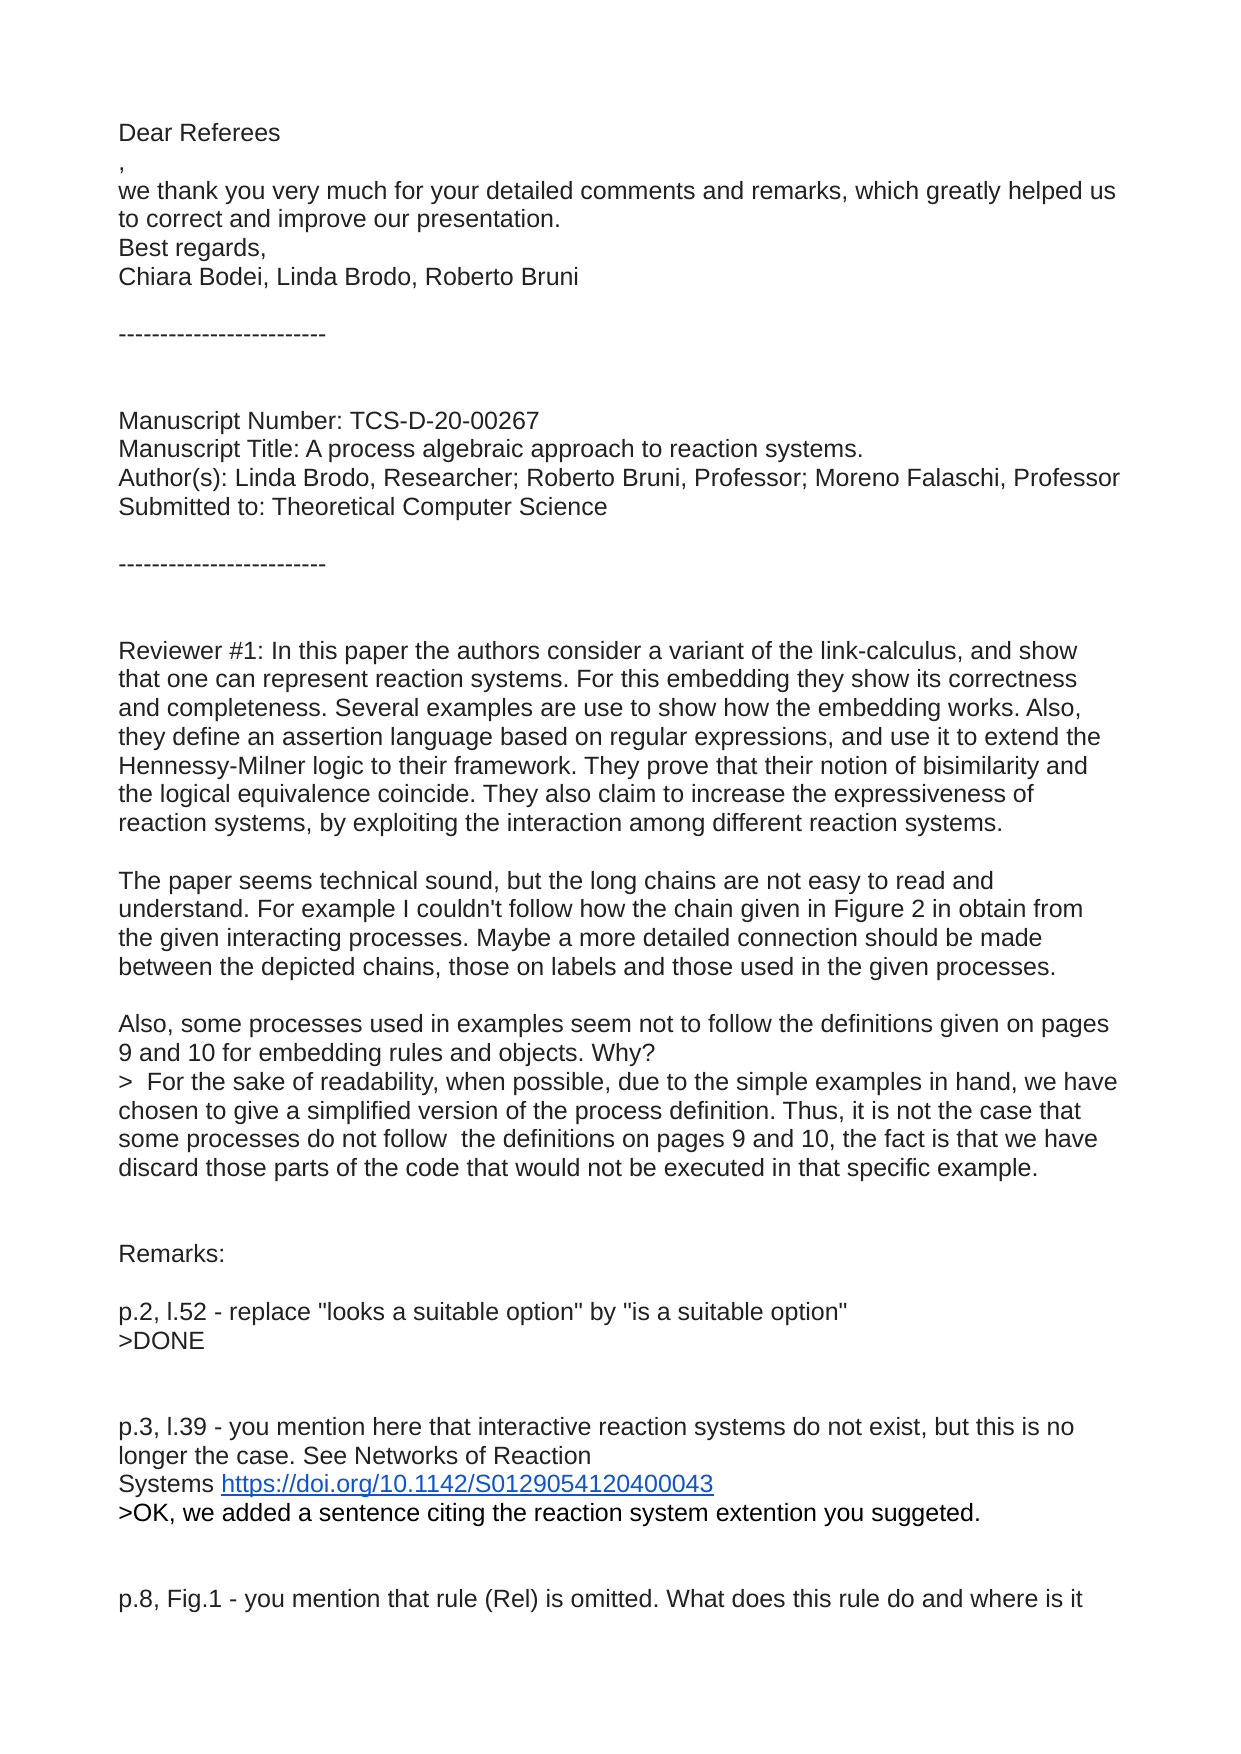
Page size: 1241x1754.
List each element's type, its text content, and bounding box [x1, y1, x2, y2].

text ------------------------- [118, 319, 1122, 348]
text we thank you very much for your detailed comments and remarks, which greatly helped us to correct and improve our presentation. [118, 176, 1122, 233]
text Best regards, [118, 233, 1122, 262]
text >OK, we added a sentence citing the reaction system extention you suggeted. [118, 1498, 1122, 1556]
text ------------------------- [118, 549, 1122, 578]
text Reviewer #1: In this paper the authors consider a variant of the link-calculus, and show that one can represent reaction systems. For this embedding they show its correctness and completeness. Several examples are use to show how the embedding works. Also, they define an assertion language based on regular expressions, and use it to extend the Hennessy-Milner logic to their framework. They prove that their notion of bisimilarity and the logical equivalence coincide. They also claim to increase the expressiveness of reaction systems, by exploiting the interaction among different reaction systems. The paper seems technical sound, but the long chains are not easy to read and understand. For example I couldn't follow how the chain given in Figure 2 in obtain from the given interacting processes. Maybe a more detailed connection should be made between the depicted chains, those on labels and those used in the given processes. Also, some processes used in examples seem not to follow the definitions given on pages 9 and 10 for embedding rules and objects. Why? [118, 578, 1122, 1067]
text p.8, Fig.1 - you mention that rule (Rel) is omitted. What does this rule do and where is it [118, 1556, 1122, 1613]
text Manuscript Number: TCS-D-20-00267 Manuscript Title: A process algebraic approach to reaction systems. Author(s): Linda Brodo, Researcher; Roberto Bruni, Professor; Moreno Falaschi, Professor Submitted to: Theoretical Computer Science [118, 406, 1122, 549]
text Chiara Bodei, Linda Brodo, Roberto Bruni [118, 262, 1122, 291]
text , [118, 147, 1122, 176]
text Remarks: p.2, l.52 - replace "looks a suitable option" by "is a suitable option" [118, 1182, 1122, 1326]
text Dear Referees [118, 118, 1122, 147]
text > For the sake of readability, when possible, due to the simple examples in hand, we have chosen to give a simplified version of the process definition. Thus, it is not the case that some processes do not follow the definitions on pages 9 and 10, the fact is that we have discard those parts of the code that would not be executed in that specific example. [118, 1067, 1122, 1182]
text >DONE [118, 1326, 1122, 1354]
text p.3, l.39 - you mention here that interactive reaction systems do not exist, but this is no longer the case. See Networks of Reaction Systems https://doi.org/10.1142/S0129054120400043 [118, 1383, 1122, 1498]
